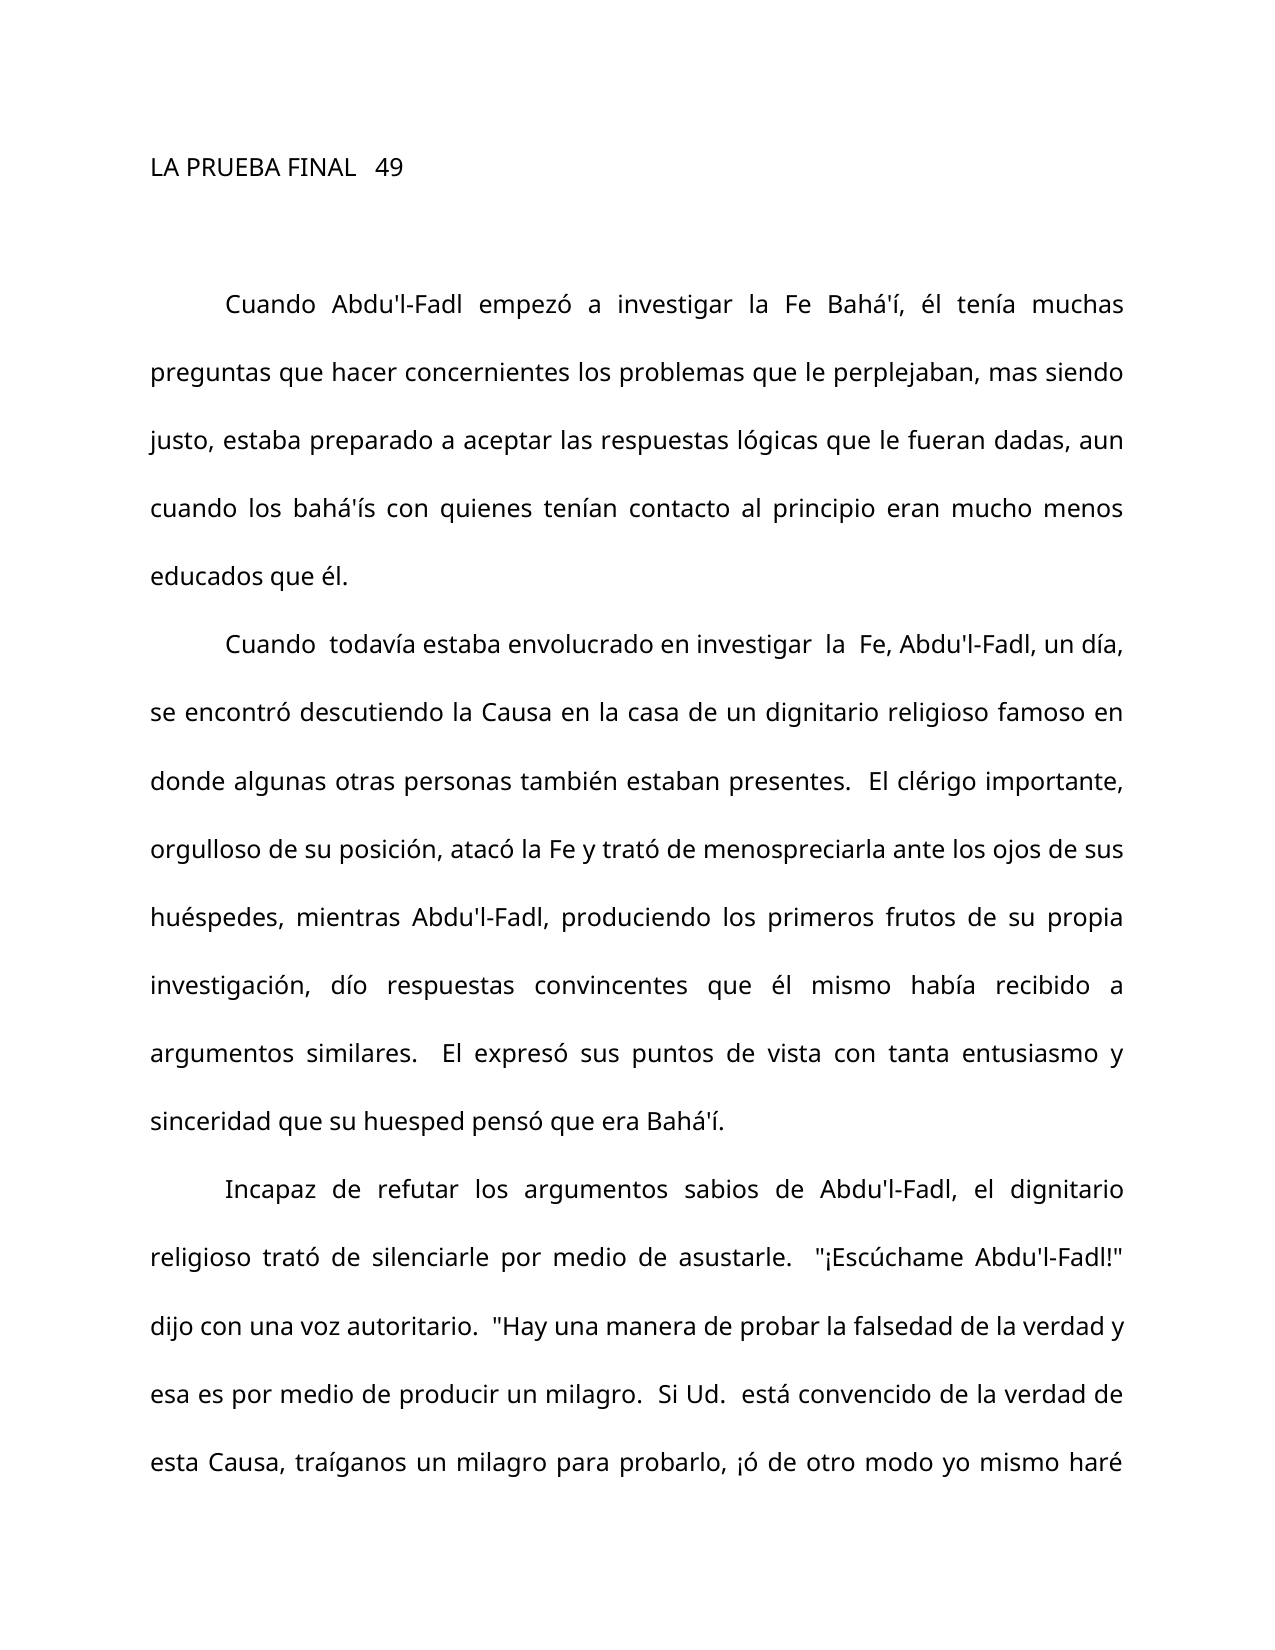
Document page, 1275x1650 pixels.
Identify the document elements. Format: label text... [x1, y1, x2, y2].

text LA PRUEBA FINAL 49 [150, 150, 1125, 184]
text Cuando todavía estaba envolucrado en investigar la Fe, Abdu'l-Fadl, un día, se encontró descutiendo la Causa en la casa de un dignitario religioso famoso en donde algunas otras personas también estaban presentes. El clérigo importante, orgulloso de su posición, atacó la Fe y trató de menospreciarla ante los ojos de sus huéspedes, mientras Abdu'l-Fadl, produciendo los primeros frutos de su propia investigación, dío respuestas convincentes que él mismo había recibido a argumentos similares. El expresó sus puntos de vista con tanta entusiasmo y sinceridad que su huesped pensó que era Bahá'í. [150, 627, 1125, 1138]
text Incapaz de refutar los argumentos sabios de Abdu'l-Fadl, el dignitario religioso trató de silenciarle por medio de asustarle. "¡Escúchame Abdu'l-Fadl!" dijo con una voz autoritario. "Hay una manera de probar la falsedad de la verdad y esa es por medio de producir un milagro. Si Ud. está convencido de la verdad de esta Causa, traíganos un milagro para probarlo, ¡ó de otro modo yo mismo haré [150, 1172, 1125, 1478]
text Cuando Abdu'l-Fadl empezó a investigar la Fe Bahá'í, él tenía muchas preguntas que hacer concernientes los problemas que le perplejaban, mas siendo justo, estaba preparado a aceptar las respuestas lógicas que le fueran dadas, aun cuando los bahá'ís con quienes tenían contacto al principio eran mucho menos educados que él. [150, 286, 1125, 593]
